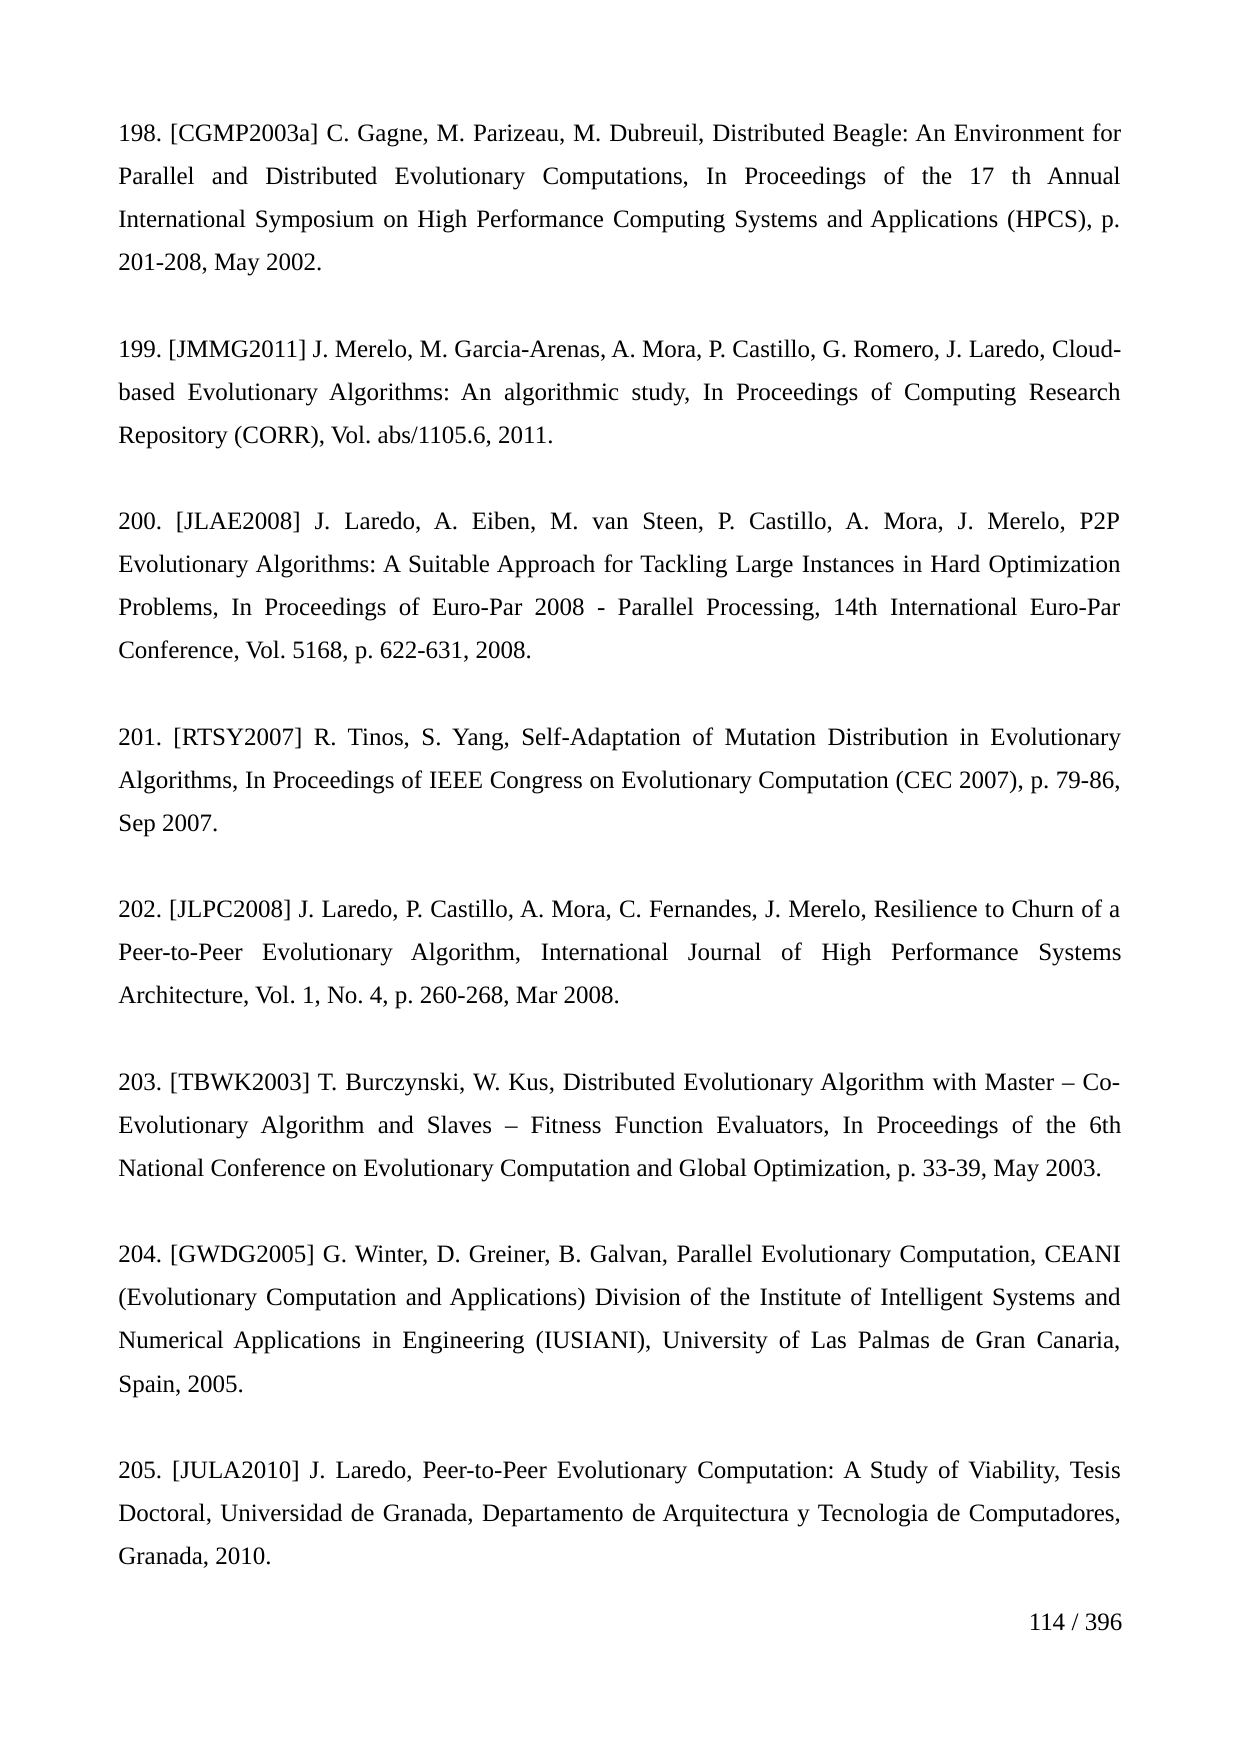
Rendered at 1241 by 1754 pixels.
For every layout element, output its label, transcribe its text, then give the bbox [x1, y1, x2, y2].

text 205. [JULA2010] J. Laredo, Peer-to-Peer Evolutionary Computation: A Study of Viability, Tesis Doctoral, Universidad de Granada, Departamento de Arquitectura y Tecnologia de Computadores, Granada, 2010. [118, 1455, 1122, 1570]
text 204. [GWDG2005] G. Winter, D. Greiner, B. Galvan, Parallel Evolutionary Computation, CEANI (Evolutionary Computation and Applications) Division of the Institute of Intelligent Systems and Numerical Applications in Engineering (IUSIANI), University of Las Palmas de Gran Canaria, Spain, 2005. [118, 1239, 1122, 1397]
text 200. [JLAE2008] J. Laredo, A. Eiben, M. van Steen, P. Castillo, A. Mora, J. Merelo, P2P Evolutionary Algorithms: A Suitable Approach for Tackling Large Instances in Hard Optimization Problems, In Proceedings of Euro-Par 2008 - Parallel Processing, 14th International Euro-Par Conference, Vol. 5168, p. 622-631, 2008. [118, 506, 1122, 664]
text 201. [RTSY2007] R. Tinos, S. Yang, Self-Adaptation of Mutation Distribution in Evolutionary Algorithms, In Proceedings of IEEE Congress on Evolutionary Computation (CEC 2007), p. 79-86, Sep 2007. [118, 722, 1122, 837]
text 198. [CGMP2003a] C. Gagne, M. Parizeau, M. Dubreuil, Distributed Beagle: An Environment for Parallel and Distributed Evolutionary Computations, In Proceedings of the 17 th Annual International Symposium on High Performance Computing Systems and Applications (HPCS), p. 201-208, May 2002. [118, 118, 1122, 276]
text 203. [TBWK2003] T. Burczynski, W. Kus, Distributed Evolutionary Algorithm with Master – Co-Evolutionary Algorithm and Slaves – Fitness Function Evaluators, In Proceedings of the 6th National Conference on Evolutionary Computation and Global Optimization, p. 33-39, May 2003. [118, 1067, 1122, 1182]
text 199. [JMMG2011] J. Merelo, M. Garcia-Arenas, A. Mora, P. Castillo, G. Romero, J. Laredo, Cloud-based Evolutionary Algorithms: An algorithmic study, In Proceedings of Computing Research Repository (CORR), Vol. abs/1105.6, 2011. [118, 334, 1122, 449]
text 202. [JLPC2008] J. Laredo, P. Castillo, A. Mora, C. Fernandes, J. Merelo, Resilience to Churn of a Peer-to-Peer Evolutionary Algorithm, International Journal of High Performance Systems Architecture, Vol. 1, No. 4, p. 260-268, Mar 2008. [118, 894, 1122, 1009]
